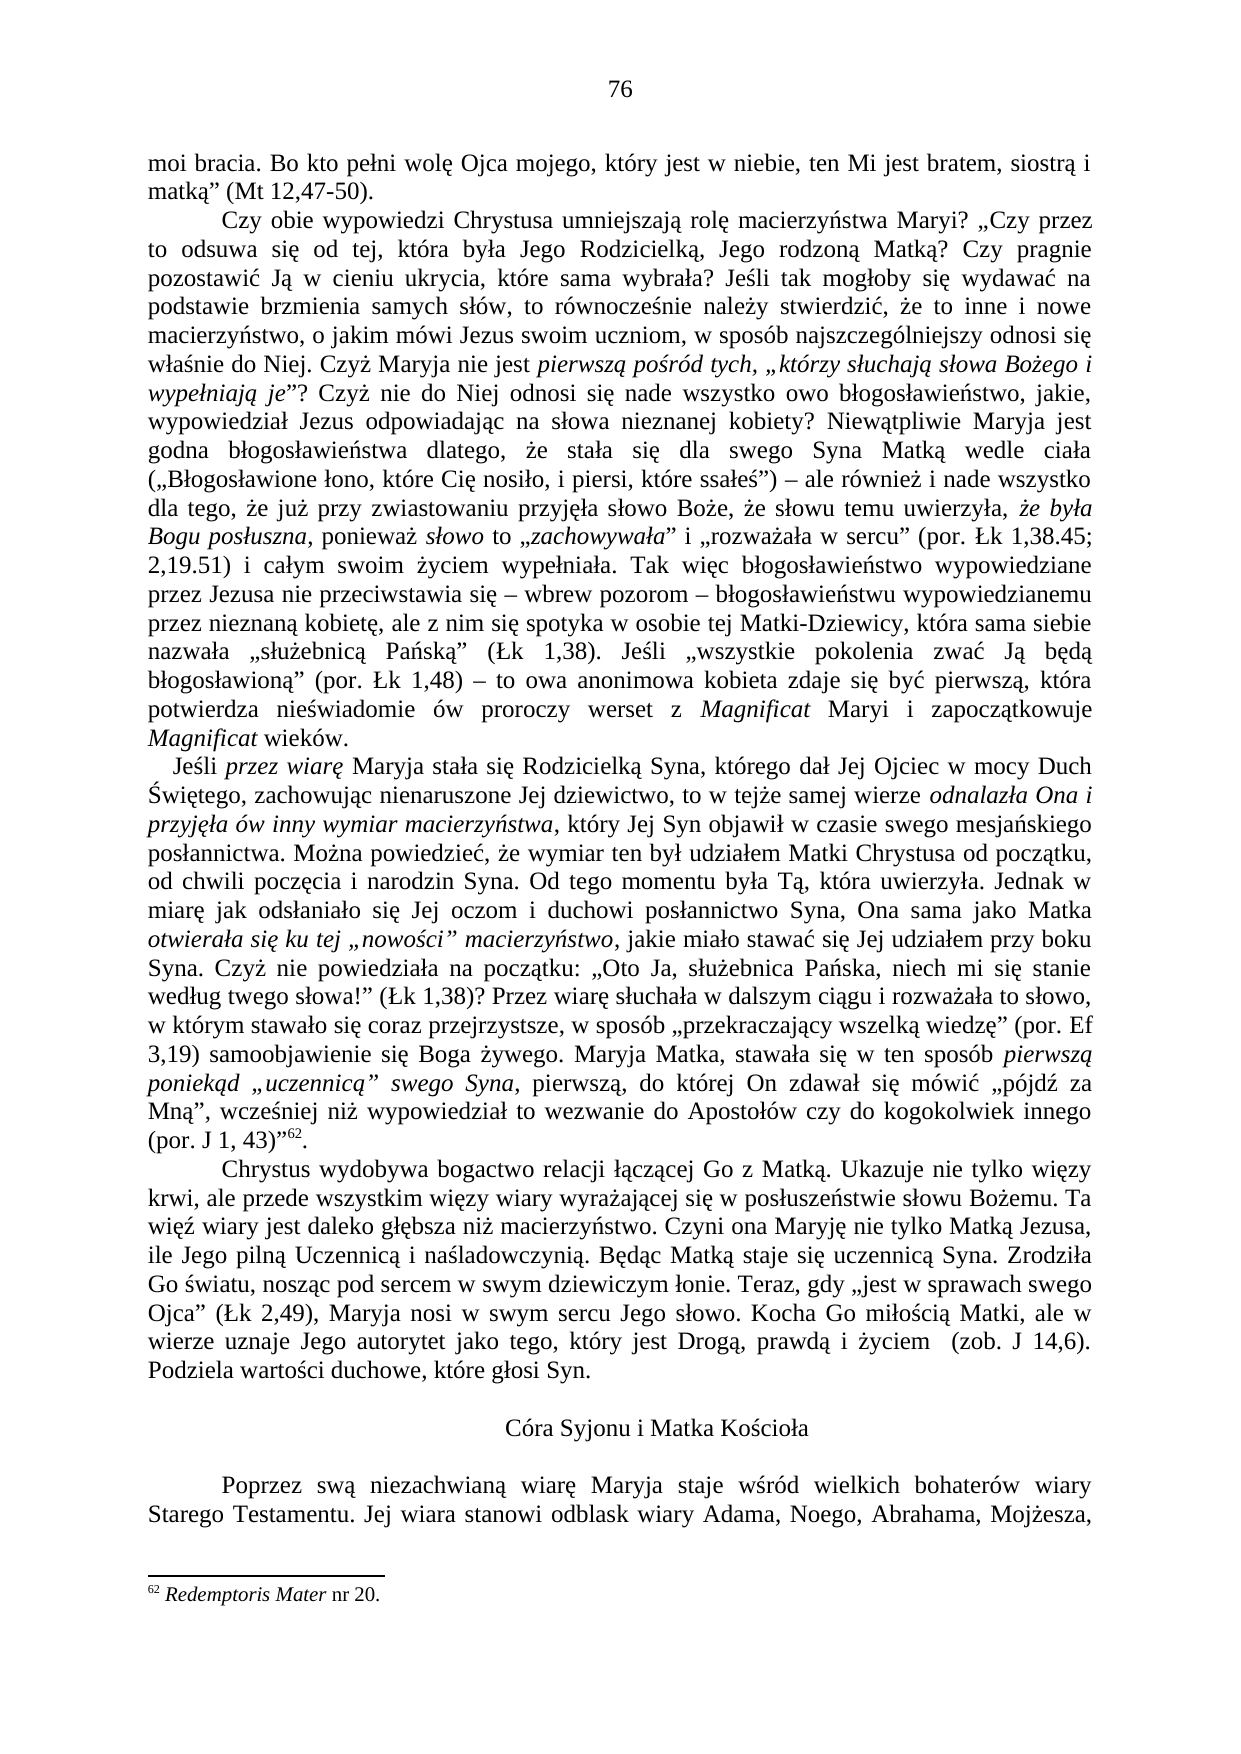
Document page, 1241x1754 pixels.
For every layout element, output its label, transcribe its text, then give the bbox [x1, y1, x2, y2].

text Chrystus wydobywa bogactwo relacji łączącej Go z Matką. Ukazuje nie tylko więzy krwi, ale przede wszystkim więzy wiary wyrażającej się w posłuszeństwie słowu Bożemu. Ta więź wiary jest daleko głębsza niż macierzyństwo. Czyni ona Maryję nie tylko Matką Jezusa, ile Jego pilną Uczennicą i naśladowczynią. Będąc Matką staje się uczennicą Syna. Zrodziła Go światu, nosząc pod sercem w swym dziewiczym łonie. Teraz, gdy „jest w sprawach swego Ojca” (Łk 2,49), Maryja nosi w swym sercu Jego słowo. Kocha Go miłością Matki, ale w wierze uznaje Jego autorytet jako tego, który jest Drogą, prawdą i życiem (zob. J 14,6). Podziela wartości duchowe, które głosi Syn. [148, 1154, 1093, 1384]
text moi bracia. Bo kto pełni wolę Ojca mojego, który jest w niebie, ten Mi jest bratem, siostrą i matką” (Mt 12,47-50). [148, 148, 1093, 205]
text Czy obie wypowiedzi Chrystusa umniejszają rolę macierzyństwa Maryi? „Czy przez to odsuwa się od tej, która była Jego Rodzicielką, Jego rodzoną Matką? Czy pragnie pozostawić Ją w cieniu ukrycia, które sama wybrała? Jeśli tak mogłoby się wydawać na podstawie brzmienia samych słów, to równocześnie należy stwierdzić, że to inne i nowe macierzyństwo, o jakim mówi Jezus swoim uczniom, w sposób najszczególniejszy odnosi się właśnie do Niej. Czyż Maryja nie jest pierwszą pośród tych, „którzy słuchają słowa Bożego i wypełniają je”? Czyż nie do Niej odnosi się nade wszystko owo błogosławieństwo, jakie, wypowiedział Jezus odpowiadając na słowa nieznanej kobiety? Niewątpliwie Maryja jest godna błogosławieństwa dlatego, że stała się dla swego Syna Matką wedle ciała („Błogosławione łono, które Cię nosiło, i piersi, które ssałeś”) – ale również i nade wszystko dla tego, że już przy zwiastowaniu przyjęła słowo Boże, że słowu temu uwierzyła, że była Bogu posłuszna, ponieważ słowo to „zachowywała” i „rozważała w sercu” (por. Łk 1,38.45; 2,19.51) i całym swoim życiem wypełniała. Tak więc błogosławieństwo wypowiedziane przez Jezusa nie przeciwstawia się – wbrew pozorom – błogosławieństwu wypowiedzianemu przez nieznaną kobietę, ale z nim się spotyka w osobie tej Matki-Dziewicy, która sama siebie nazwała „służebnicą Pańską” (Łk 1,38). Jeśli „wszystkie pokolenia zwać Ją będą błogosławioną” (por. Łk 1,48) – to owa anonimowa kobieta zdaje się być pierwszą, która potwierdza nieświadomie ów proroczy werset z Magnificat Maryi i zapoczątkowuje Magnificat wieków. [148, 205, 1093, 751]
text Poprzez swą niezachwianą wiarę Maryja staje wśród wielkich bohaterów wiary Starego Testamentu. Jej wiara stanowi odblask wiary Adama, Noego, Abrahama, Mojżesza, [148, 1470, 1093, 1528]
text Jeśli przez wiarę Maryja stała się Rodzicielką Syna, którego dał Jej Ojciec w mocy Duch Świętego, zachowując nienaruszone Jej dziewictwo, to w tejże samej wierze odnalazła Ona i przyjęła ów inny wymiar macierzyństwa, który Jej Syn objawił w czasie swego mesjańskiego posłannictwa. Można powiedzieć, że wymiar ten był udziałem Matki Chrystusa od początku, od chwili poczęcia i narodzin Syna. Od tego momentu była Tą, która uwierzyła. Jednak w miarę jak odsłaniało się Jej oczom i duchowi posłannictwo Syna, Ona sama jako Matka otwierała się ku tej „nowości” macierzyństwo, jakie miało stawać się Jej udziałem przy boku Syna. Czyż nie powiedziała na początku: „Oto Ja, służebnica Pańska, niech mi się stanie według twego słowa!” (Łk 1,38)? Przez wiarę słuchała w dalszym ciągu i rozważała to słowo, w którym stawało się coraz przejrzystsze, w sposób „przekraczający wszelką wiedzę” (por. Ef 3,19) samoobjawienie się Boga żywego. Maryja Matka, stawała się w ten sposób pierwszą poniekąd „uczennicą” swego Syna, pierwszą, do której On zdawał się mówić „pójdź za Mną”, wcześniej niż wypowiedział to wezwanie do Apostołów czy do kogokolwiek innego (por. J 1, 43)”. [148, 751, 1093, 1154]
text Córa Syjonu i Matka Kościoła [148, 1413, 1093, 1441]
text Redemptoris Mater nr 20. [148, 1582, 1093, 1606]
